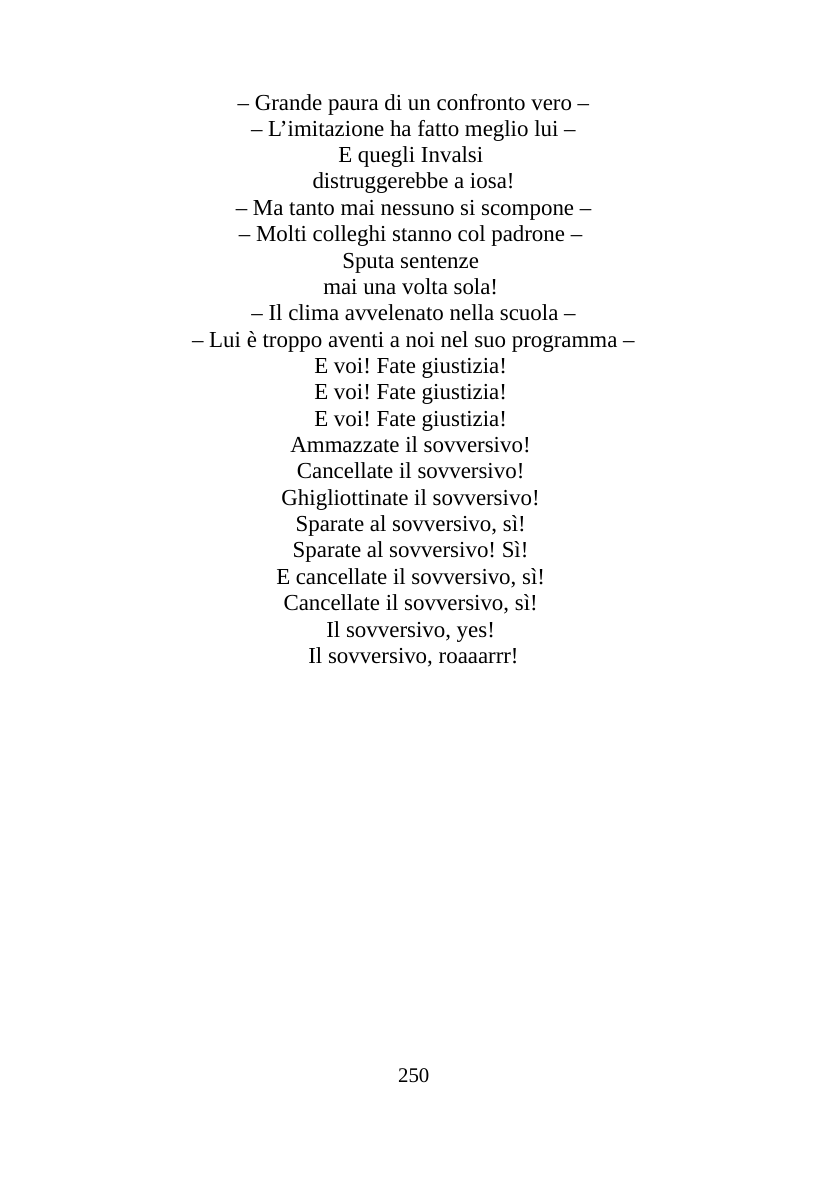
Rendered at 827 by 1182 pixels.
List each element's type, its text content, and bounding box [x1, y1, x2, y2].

text ‒ Lui è troppo aventi a noi nel suo programma ‒ [88, 326, 738, 352]
text ‒ Molti colleghi stanno col padrone ‒ [88, 220, 738, 247]
text Sputa sentenze [88, 247, 738, 273]
text Ammazzate il sovversivo! [88, 431, 738, 457]
text ‒ L’imitazione ha fatto meglio lui ‒ [88, 115, 738, 141]
text mai una volta sola! [88, 273, 738, 299]
text Il sovversivo, yes! [88, 616, 738, 642]
text E voi! Fate giustizia! [88, 378, 738, 405]
text E voi! Fate giustizia! [88, 352, 738, 378]
text Cancellate il sovversivo! [88, 457, 738, 484]
text ‒ Ma tanto mai nessuno si scompone ‒ [88, 194, 738, 220]
text E quegli Invalsi [88, 141, 738, 168]
text Ghigliottinate il sovversivo! [88, 484, 738, 510]
text ‒ Grande paura di un confronto vero ‒ [88, 88, 738, 115]
text Sparate al sovversivo! Sì! [88, 537, 738, 563]
text Cancellate il sovversivo, sì! [88, 589, 738, 616]
text distruggerebbe a iosa! [88, 168, 738, 194]
text E cancellate il sovversivo, sì! [88, 563, 738, 589]
text Sparate al sovversivo, sì! [88, 510, 738, 537]
text ‒ Il clima avvelenato nella scuola ‒ [88, 299, 738, 326]
text E voi! Fate giustizia! [88, 405, 738, 431]
text Il sovversivo, roaaarrr! [88, 642, 738, 668]
